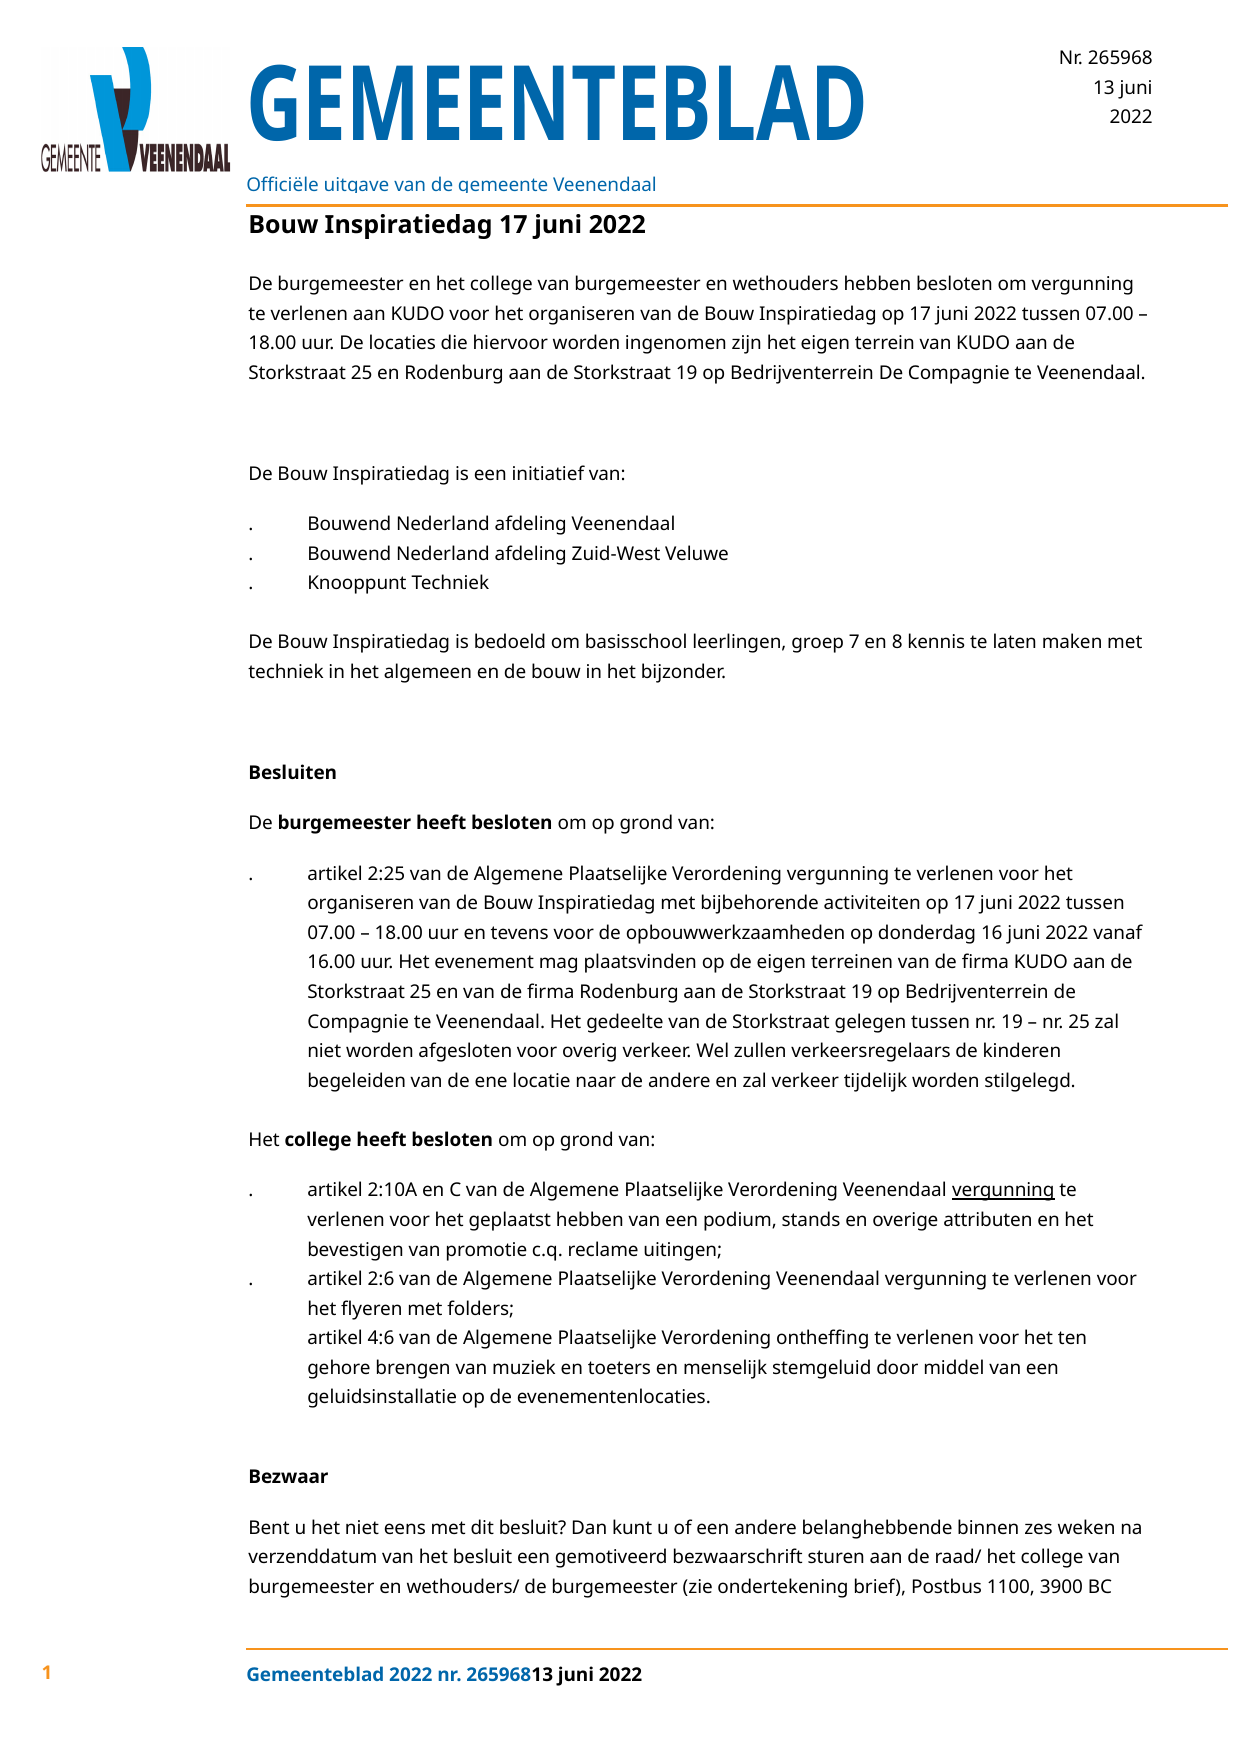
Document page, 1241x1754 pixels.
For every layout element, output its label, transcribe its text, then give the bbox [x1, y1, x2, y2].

text Bouw Inspiratiedag 17 juni 2022 [248, 207, 1152, 241]
text Bezwaar [248, 1464, 1152, 1489]
text De burgemeester en het college van burgemeester en wethouders hebben besloten om vergunning te verlenen aan KUDO voor het organiseren van de Bouw Inspiratiedag op 17 juni 2022 tussen 07.00 – 18.00 uur. De locaties die hiervoor worden ingenomen zijn het eigen terrein van KUDO aan de Storkstraat 25 en Rodenburg aan de Storkstraat 19 op Bedrijventerrein De Compagnie te Veenendaal. [248, 270, 1152, 385]
list artikel 2:25 van de Algemene Plaatselijke Verordening vergunning te verlenen voor het organiseren van de Bouw Inspiratiedag met bijbehorende activiteiten op 17 juni 2022 tussen 07.00 – 18.00 uur en tevens voor de opbouwwerkzaamheden op donderdag 16 juni 2022 vanaf 16.00 uur. Het evenement mag plaatsvinden op de eigen terreinen van de firma KUDO aan de Storkstraat 25 en van de firma Rodenburg aan de Storkstraat 19 op Bedrijventerrein de Compagnie te Veenendaal. Het gedeelte van de Storkstraat gelegen tussen nr. 19 – nr. 25 zal niet worden afgesloten voor overig verkeer. Wel zullen verkeersregelaars de kinderen begeleiden van de ene locatie naar de andere en zal verkeer tijdelijk worden stilgelegd. [248, 860, 1152, 1093]
text Bent u het niet eens met dit besluit? Dan kunt u of een andere belanghebbende binnen zes weken na verzenddatum van het besluit een gemotiveerd bezwaarschrift sturen aan de raad/ het college van burgemeester en wethouders/ de burgemeester (zie ondertekening brief), Postbus 1100, 3900 BC [248, 1514, 1152, 1599]
text Het college heeft besloten om op grond van: [248, 1126, 1152, 1152]
list Bouwend Nederland afdeling Zuid-West Veluwe [248, 540, 1152, 566]
list artikel 4:6 van de Algemene Plaatselijke Verordening ontheffing te verlenen voor het ten gehore brengen van muziek en toeters en menselijk stemgeluid door middel van een geluidsinstallatie op de evenementenlocaties. [248, 1324, 1152, 1409]
picture [123, 47, 231, 172]
text De burgemeester heeft besloten om op grond van: [248, 809, 1152, 835]
text Besluiten [248, 759, 1152, 785]
list artikel 2:10A en C van de Algemene Plaatselijke Verordening Veenendaal vergunning te verlenen voor het geplaatst hebben van een podium, stands en overige attributen en het bevestigen van promotie c.q. reclame uitingen; [248, 1177, 1152, 1261]
list Bouwend Nederland afdeling Veenendaal [248, 510, 1152, 536]
picture [41, 47, 130, 172]
list artikel 2:6 van de Algemene Plaatselijke Verordening Veenendaal vergunning te verlenen voor het flyeren met folders; [248, 1265, 1152, 1321]
text De Bouw Inspiratiedag is bedoeld om basisschool leerlingen, groep 7 en 8 kennis te laten maken met techniek in het algemeen en de bouw in het bijzonder. [248, 629, 1152, 684]
text De Bouw Inspiratiedag is een initiatief van: [248, 460, 1152, 486]
list Knooppunt Techniek [248, 569, 1152, 595]
